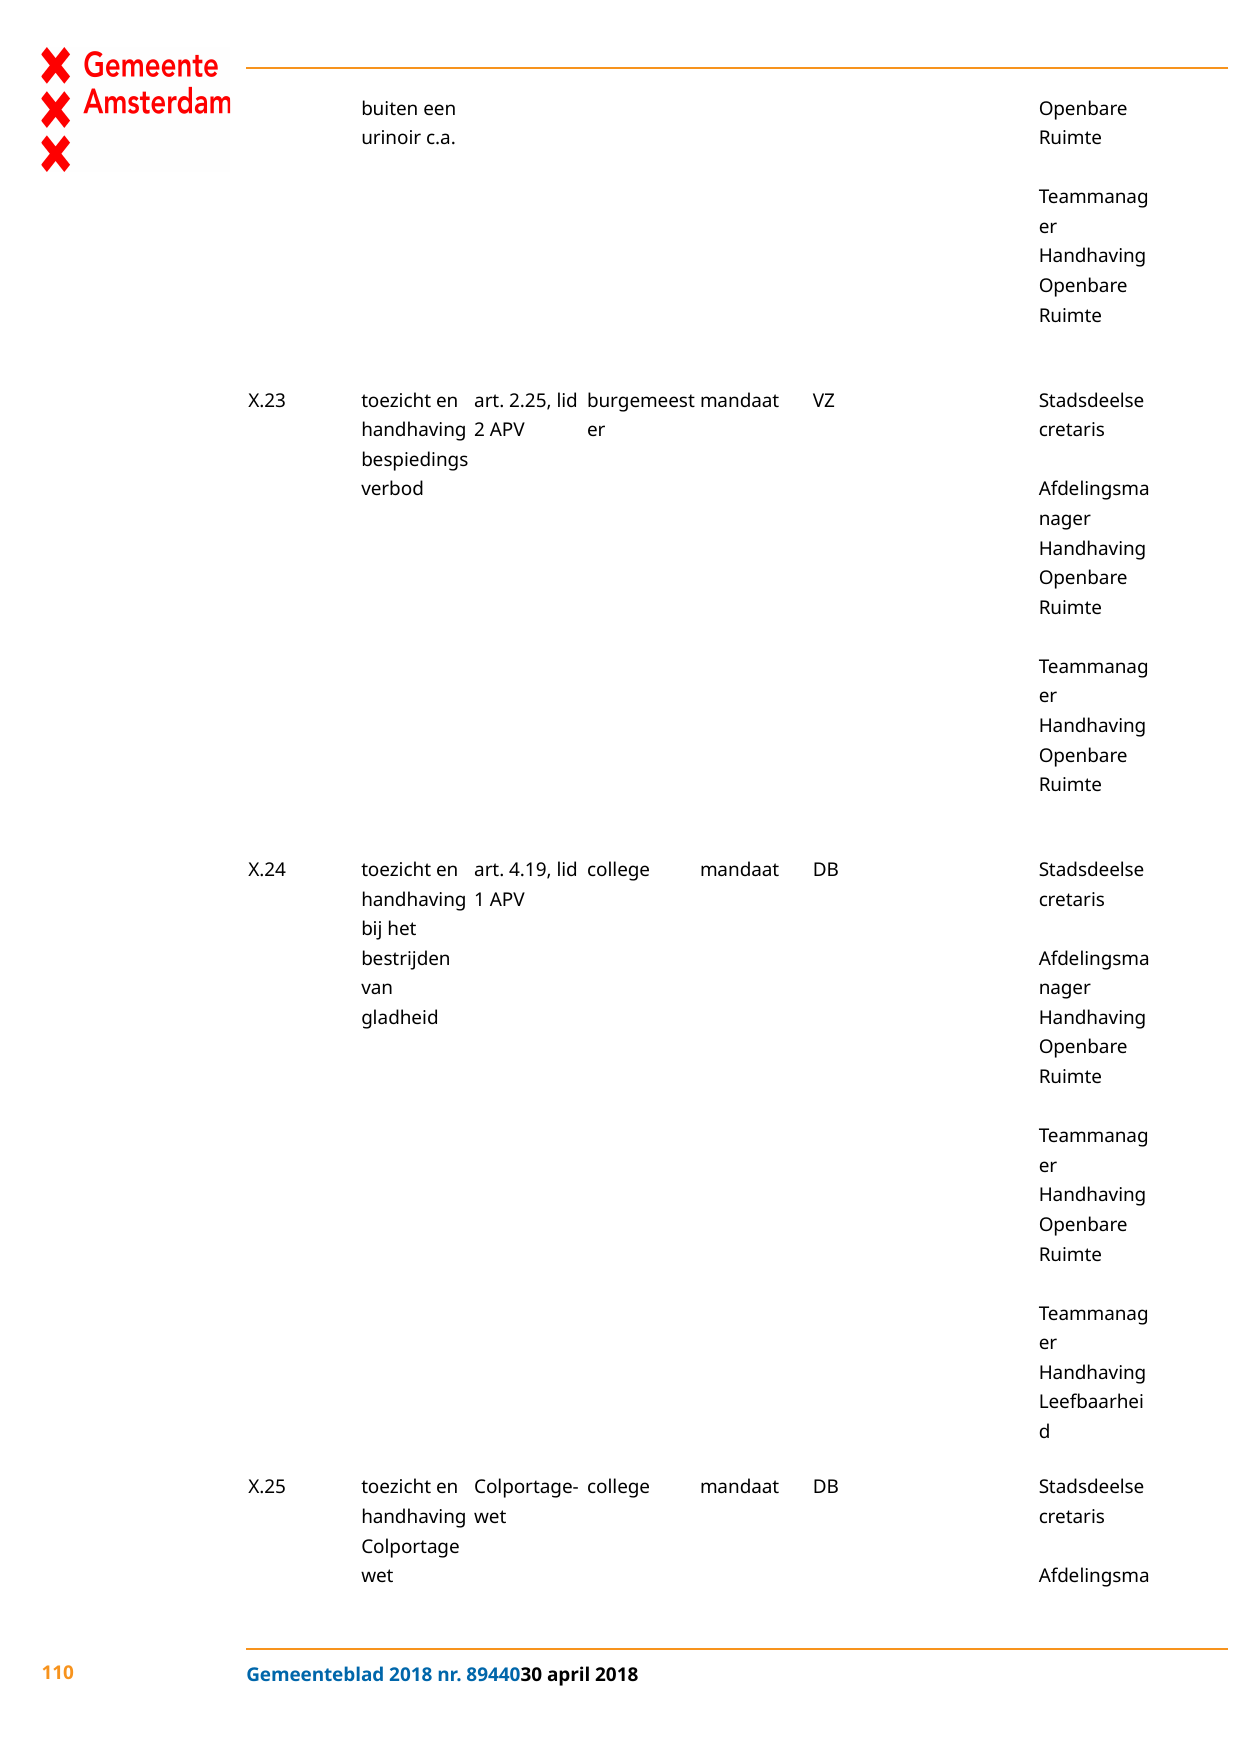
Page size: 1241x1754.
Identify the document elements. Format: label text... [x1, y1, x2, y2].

table_cell DB [813, 827, 926, 1444]
table_cell Stadsdeelsecretaris Afdelingsma [1039, 1444, 1152, 1588]
table_cell X.24 [248, 827, 361, 1444]
table_cell [813, 95, 926, 357]
table_cell [700, 95, 813, 357]
table_cell mandaat [700, 1444, 813, 1588]
picture [41, 47, 231, 172]
table_cell [587, 95, 700, 357]
table_cell [926, 827, 1038, 1444]
table_cell X.25 [248, 1444, 361, 1588]
table_cell VZ [813, 357, 926, 827]
table_cell Colportage-wet [474, 1444, 587, 1588]
table_cell art. 2.25, lid 2 APV [474, 357, 587, 827]
table_cell mandaat [700, 357, 813, 827]
table_cell Stadsdeelsecretaris Afdelingsmanager Handhaving Openbare Ruimte Teammanager Handhaving Openbare Ruimte [1039, 357, 1152, 827]
table_cell college [587, 1444, 700, 1588]
table_cell art. 4.19, lid 1 APV [474, 827, 587, 1444]
table_cell DB [813, 1444, 926, 1588]
table_cell toezicht en handhaving bespiedingsverbod [361, 357, 474, 827]
table_cell [248, 95, 361, 357]
table_cell Openbare Ruimte Teammanager Handhaving Openbare Ruimte [1039, 95, 1152, 357]
table_cell [926, 95, 1038, 357]
table_cell toezicht en handhaving bij het bestrijden van gladheid [361, 827, 474, 1444]
table_cell [474, 95, 587, 357]
table_cell toezicht en handhaving Colportagewet [361, 1444, 474, 1588]
table_cell X.23 [248, 357, 361, 827]
table_cell burgemeester [587, 357, 700, 827]
table_cell [926, 357, 1038, 827]
table_cell Stadsdeelsecretaris Afdelingsmanager Handhaving Openbare Ruimte Teammanager Handhaving Openbare Ruimte Teammanager Handhaving Leefbaarheid [1039, 827, 1152, 1444]
table_cell buiten een urinoir c.a. [361, 95, 474, 357]
table_cell [926, 1444, 1038, 1588]
table_cell college [587, 827, 700, 1444]
table_cell mandaat [700, 827, 813, 1444]
